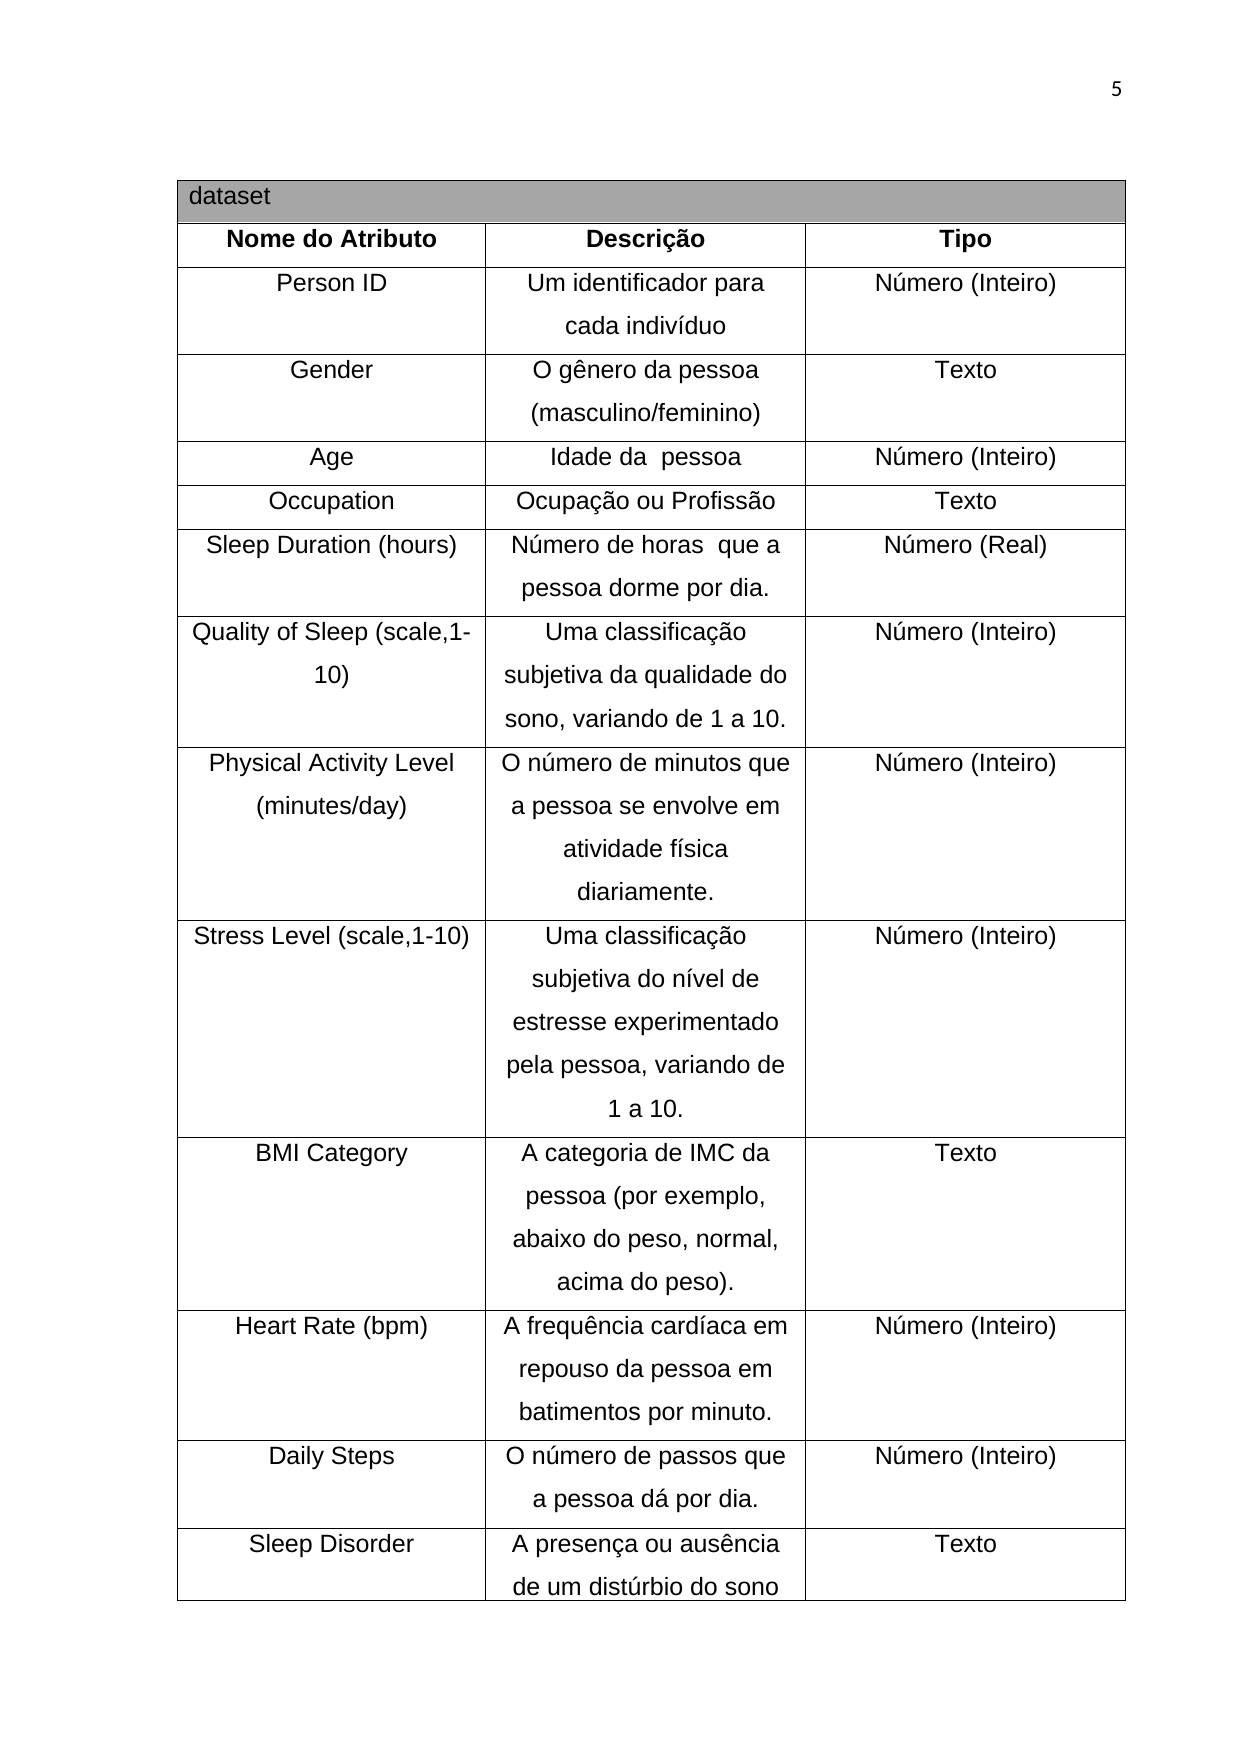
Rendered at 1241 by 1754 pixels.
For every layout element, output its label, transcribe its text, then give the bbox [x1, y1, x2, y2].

table_cell Texto [806, 355, 1125, 441]
table_cell Gender [178, 355, 485, 441]
table_cell A categoria de IMC da pessoa (por exemplo, abaixo do peso, normal, acima do peso). [486, 1138, 805, 1310]
table_cell Quality of Sleep (scale,1-10) [178, 617, 485, 747]
table_cell Uma classificação subjetiva do nível de estresse experimentado pela pessoa, variando de 1 a 10. [486, 921, 805, 1137]
table_cell Age [178, 442, 485, 485]
table_cell Heart Rate (bpm) [178, 1311, 485, 1440]
table_cell Descrição [486, 224, 805, 267]
table_cell Uma classificação subjetiva da qualidade do sono, variando de 1 a 10. [486, 617, 805, 747]
table_cell Número (Inteiro) [806, 617, 1125, 747]
table_cell Número (Real) [806, 530, 1125, 616]
table_cell BMI Category [178, 1138, 485, 1310]
table_header dataset [178, 181, 1125, 222]
table_cell Sleep Disorder [178, 1529, 485, 1600]
table_cell Texto [806, 1138, 1125, 1310]
table_cell Ocupação ou Profissão [486, 486, 805, 529]
table_cell O número de minutos que a pessoa se envolve em atividade física diariamente. [486, 748, 805, 920]
table_cell Número (Inteiro) [806, 1441, 1125, 1527]
table_cell Sleep Duration (hours) [178, 530, 485, 616]
table_cell Person ID [178, 268, 485, 354]
table_cell O gênero da pessoa (masculino/feminino) [486, 355, 805, 441]
table_cell Número (Inteiro) [806, 442, 1125, 485]
table_cell Occupation [178, 486, 485, 529]
table_cell Physical Activity Level (minutes/day) [178, 748, 485, 920]
table_cell A presença ou ausência de um distúrbio do sono [486, 1529, 805, 1600]
table_cell A frequência cardíaca em repouso da pessoa em batimentos por minuto. [486, 1311, 805, 1440]
table_cell Tipo [806, 224, 1125, 267]
table_cell O número de passos que a pessoa dá por dia. [486, 1441, 805, 1527]
table_cell Nome do Atributo [178, 224, 485, 267]
table_cell Idade da pessoa [486, 442, 805, 485]
table_cell Um identificador para cada indivíduo [486, 268, 805, 354]
table_cell Número (Inteiro) [806, 748, 1125, 920]
table_cell Stress Level (scale,1-10) [178, 921, 485, 1137]
table_cell Número (Inteiro) [806, 1311, 1125, 1440]
table_cell Texto [806, 1529, 1125, 1600]
table_cell Número (Inteiro) [806, 921, 1125, 1137]
table_cell Número (Inteiro) [806, 268, 1125, 354]
table_cell Número de horas que a pessoa dorme por dia. [486, 530, 805, 616]
table_cell Daily Steps [178, 1441, 485, 1527]
table_cell Texto [806, 486, 1125, 529]
